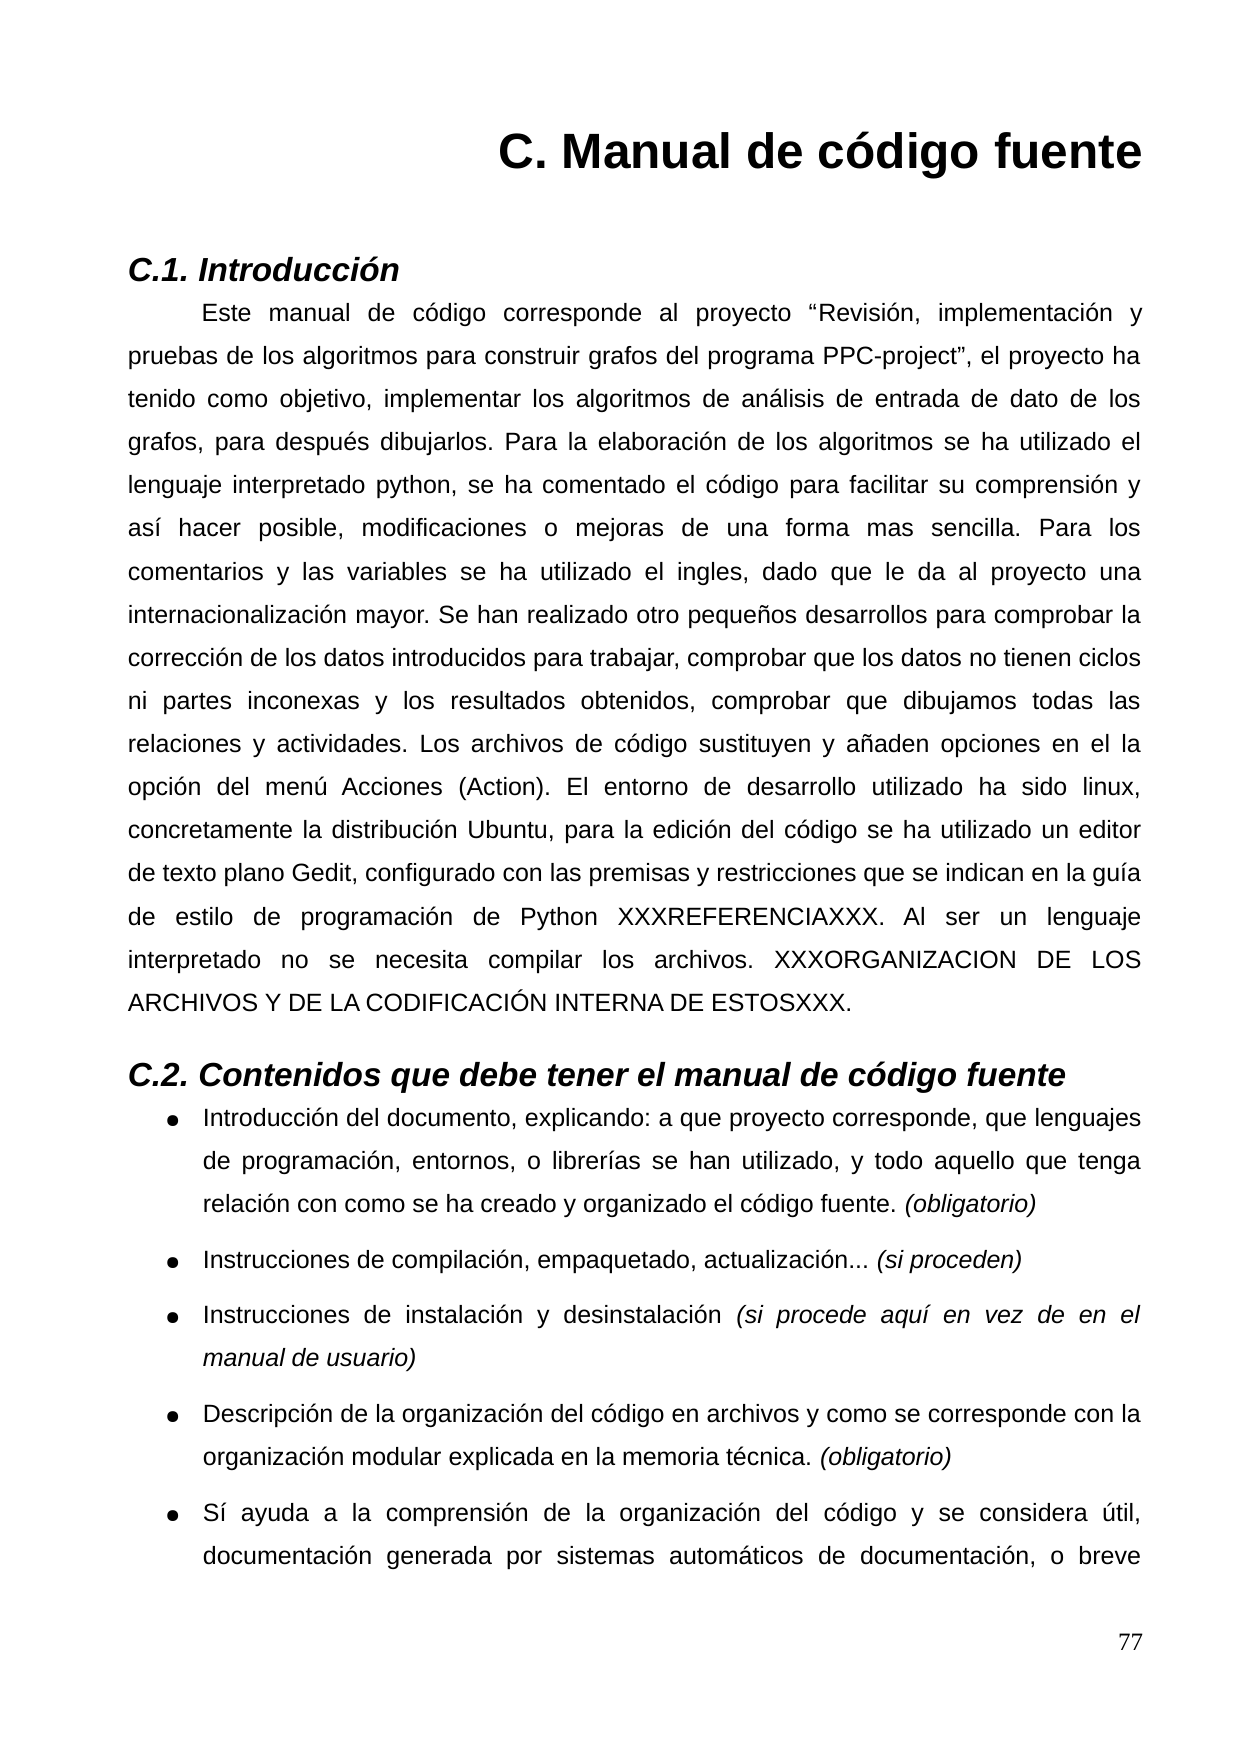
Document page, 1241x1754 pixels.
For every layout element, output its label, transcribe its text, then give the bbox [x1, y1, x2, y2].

list Introducción del documento, explicando: a que proyecto corresponde, que lenguajes de programación, entornos, o librerías se han utilizado, y todo aquello que tenga relación con como se ha creado y organizado el código fuente. (obligatorio) [165, 1103, 1143, 1218]
list Instrucciones de instalación y desinstalación (si procede aquí en vez de en el manual de usuario) [165, 1300, 1143, 1372]
list Instrucciones de compilación, empaquetado, actualización... (si proceden) [165, 1244, 1143, 1273]
subtitle Introducción [128, 250, 1143, 289]
list Sí ayuda a la comprensión de la organización del código y se considera útil, documentación generada por sistemas automáticos de documentación, o breve [165, 1498, 1143, 1569]
subtitle Manual de código fuente [128, 122, 1143, 179]
text Este manual de código corresponde al proyecto “Revisión, implementación y pruebas de los algoritmos para construir grafos del programa PPC-project”, el proyecto ha tenido como objetivo, implementar los algoritmos de análisis de entrada de dato de los grafos, para después dibujarlos. Para la elaboración de los algoritmos se ha utilizado el lenguaje interpretado python, se ha comentado el código para facilitar su comprensión y así hacer posible, modificaciones o mejoras de una forma mas sencilla. Para los comentarios y las variables se ha utilizado el ingles, dado que le da al proyecto una internacionalización mayor. Se han realizado otro pequeños desarrollos para comprobar la corrección de los datos introducidos para trabajar, comprobar que los datos no tienen ciclos ni partes inconexas y los resultados obtenidos, comprobar que dibujamos todas las relaciones y actividades. Los archivos de código sustituyen y añaden opciones en el la opción del menú Acciones (Action). El entorno de desarrollo utilizado ha sido linux, concretamente la distribución Ubuntu, para la edición del código se ha utilizado un editor de texto plano Gedit, configurado con las premisas y restricciones que se indican en la guía de estilo de programación de Python XXXREFERENCIAXXX. Al ser un lenguaje interpretado no se necesita compilar los archivos. XXXORGANIZACION DE LOS ARCHIVOS Y DE LA CODIFICACIÓN INTERNA DE ESTOSXXX. [128, 298, 1143, 1016]
list Descripción de la organización del código en archivos y como se corresponde con la organización modular explicada en la memoria técnica. (obligatorio) [165, 1399, 1143, 1471]
subtitle Contenidos que debe tener el manual de código fuente [128, 1055, 1143, 1094]
